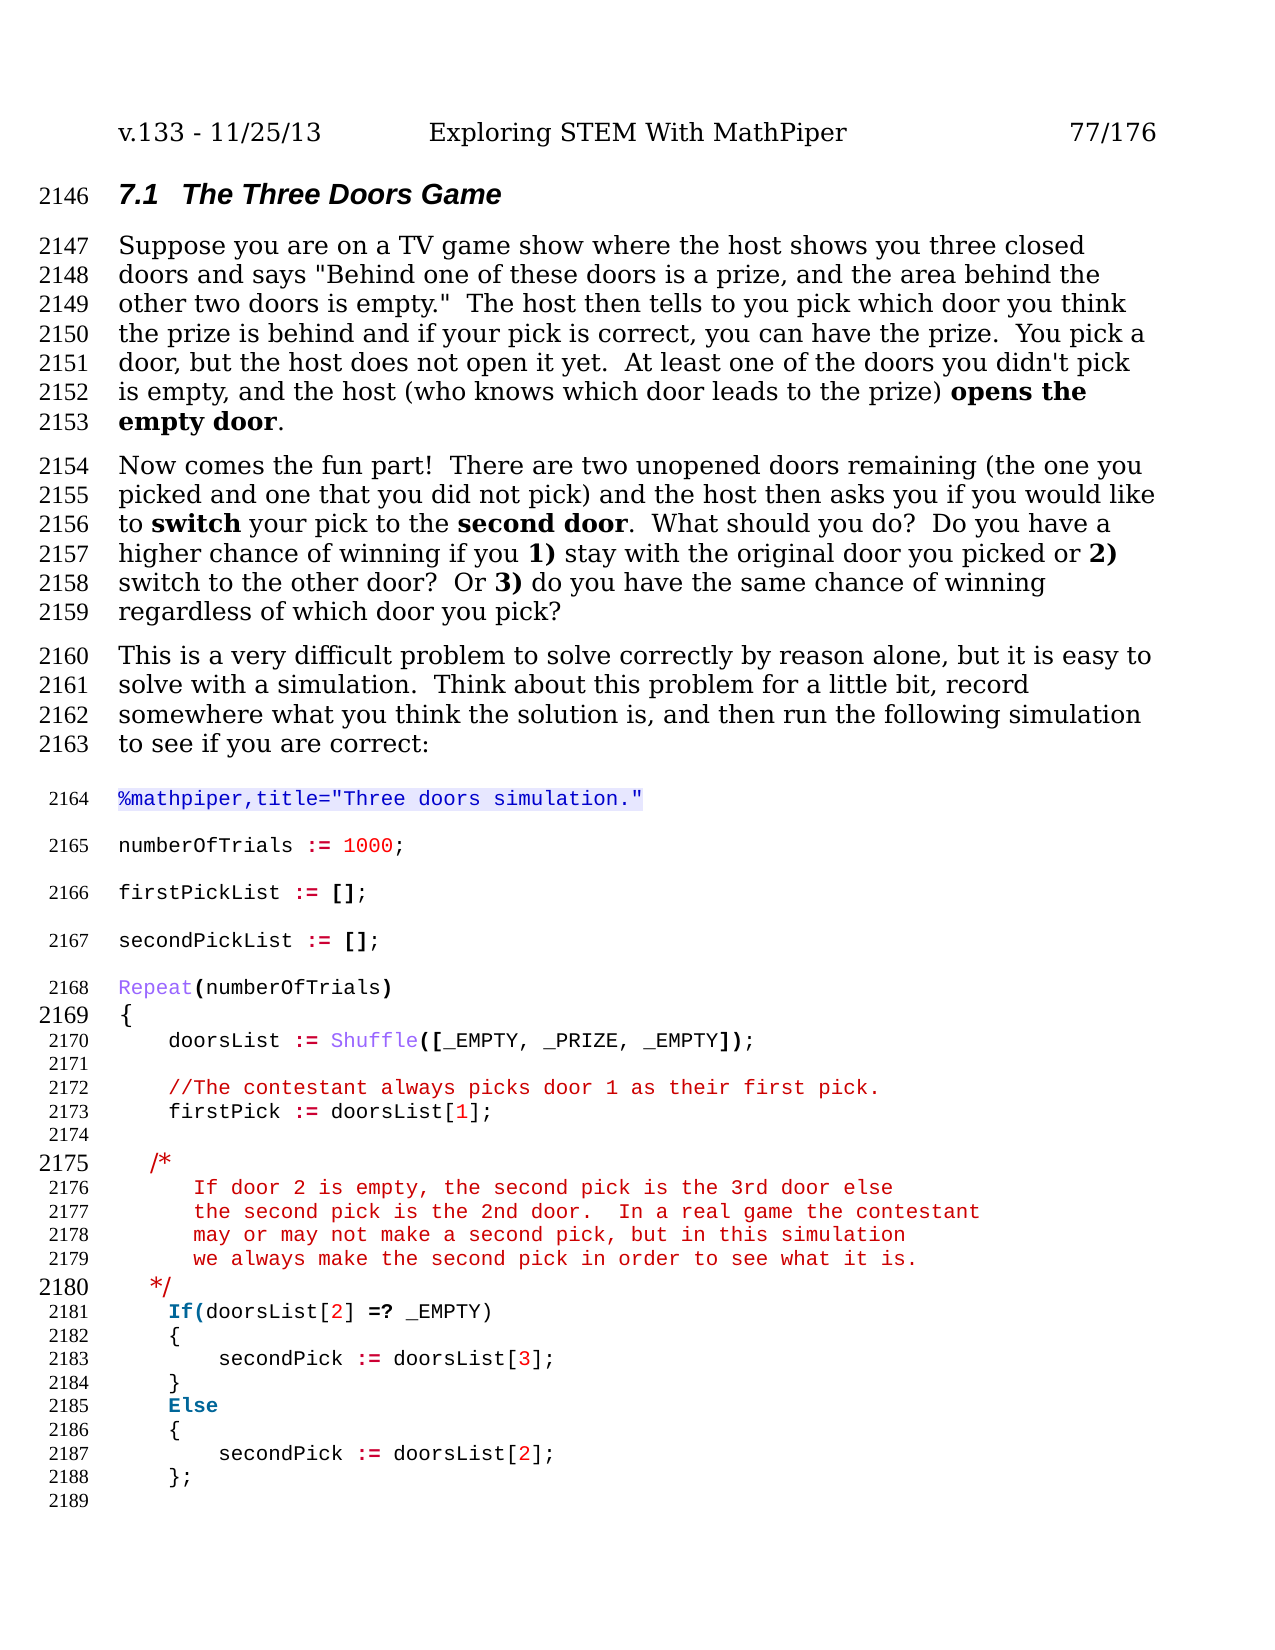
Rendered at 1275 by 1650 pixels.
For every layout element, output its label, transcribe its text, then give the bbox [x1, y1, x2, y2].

text If(doorsList[2] =? _EMPTY) [118, 1301, 1157, 1324]
text may or may not make a second pick, but in this simulation [118, 1224, 1157, 1248]
text This is a very difficult problem to solve correctly by reason alone, but it is easy to solve with a simulation. Think about this problem for a little bit, record somewhere what you think the solution is, and then run the following simulation to see if you are correct: [118, 641, 1157, 758]
text numberOfTrials := 1000; [118, 835, 1157, 859]
text firstPick := doorsList[1]; [118, 1101, 1157, 1124]
text the second pick is the 2nd door. In a real game the contestant [118, 1201, 1157, 1224]
text Repeat(numberOfTrials) [118, 977, 1157, 1001]
text { [118, 1324, 1157, 1348]
text If door 2 is empty, the second pick is the 3rd door else [118, 1177, 1157, 1201]
text Else [118, 1396, 1157, 1419]
text firstPickList := []; [118, 882, 1157, 906]
subtitle The Three Doors Game [118, 177, 1157, 210]
text }; [118, 1466, 1157, 1490]
text we always make the second pick in order to see what it is. [118, 1248, 1157, 1272]
text doorsList := Shuffle([_EMPTY, _PRIZE, _EMPTY]); [118, 1030, 1157, 1053]
text //The contestant always picks door 1 as their first pick. [118, 1077, 1157, 1101]
text /* [118, 1148, 1157, 1177]
text } [118, 1372, 1157, 1396]
text { [118, 1001, 1157, 1030]
text { [118, 1419, 1157, 1443]
text secondPickList := []; [118, 930, 1157, 953]
text */ [118, 1272, 1157, 1301]
text Suppose you are on a TV game show where the host shows you three closed doors and says "Behind one of these doors is a prize, and the area behind the other two doors is empty." The host then tells to you pick which door you think the prize is behind and if your pick is correct, you can have the prize. You pick a door, but the host does not open it yet. At least one of the doors you didn't pick is empty, and the host (who knows which door leads to the prize) opens the empty door. [118, 231, 1157, 436]
text secondPick := doorsList[3]; [118, 1348, 1157, 1372]
text secondPick := doorsList[2]; [118, 1443, 1157, 1466]
text %mathpiper,title="Three doors simulation." [118, 788, 1157, 811]
text Now comes the fun part! There are two unopened doors remaining (the one you picked and one that you did not pick) and the host then asks you if you would like to switch your pick to the second door. What should you do? Do you have a higher chance of winning if you 1) stay with the original door you picked or 2) switch to the other door? Or 3) do you have the same chance of winning regardless of which door you pick? [118, 451, 1157, 626]
